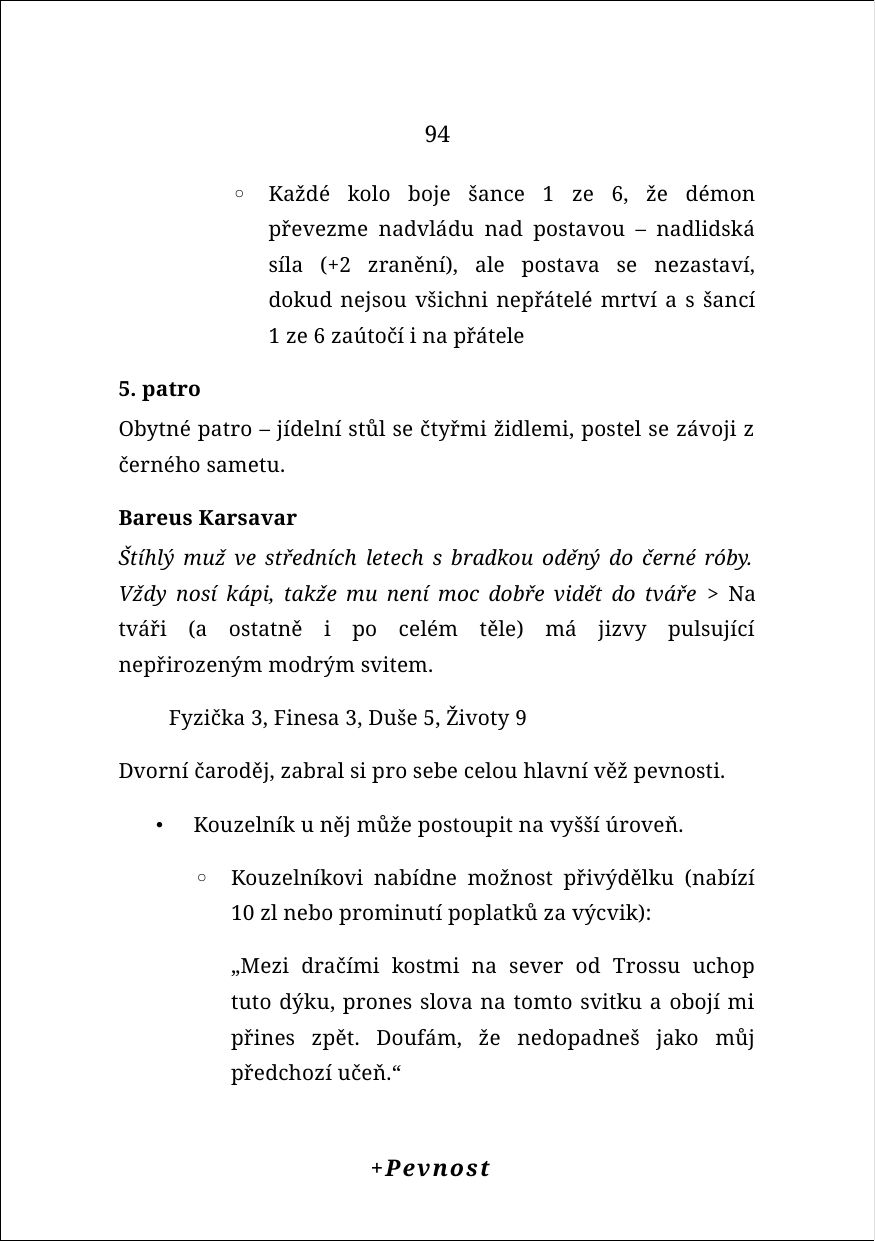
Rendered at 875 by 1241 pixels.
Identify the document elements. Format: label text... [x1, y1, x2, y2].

subtitle Bareus Karsavar [118, 503, 756, 532]
text Dvorní čaroděj, zabral si pro sebe celou hlavní věž pevnosti. [118, 756, 756, 785]
list Každé kolo boje šance 1 ze 6, že démon převezme nadvládu nad postavou – nadlidská síla (+2 zranění), ale postava se nezastaví, dokud nejsou všichni nepřátelé mrtví a s šancí 1 ze 6 zaútočí i na přátele [231, 179, 756, 349]
list Kouzelníkovi nabídne možnost přivýdělku (nabízí 10 zl nebo prominutí poplatků za výcvik): [193, 863, 756, 927]
subtitle 5. patro [118, 374, 756, 403]
text Štíhlý muž ve středních letech s bradkou oděný do černé róby. Vždy nosí kápi, takže mu není moc dobře vidět do tváře > Na tváři (a ostatně i po celém těle) má jizvy pulsující nepřirozeným modrým svitem. [118, 543, 756, 678]
text Obytné patro – jídelní stůl se čtyřmi židlemi, postel se závoji z černého sametu. [118, 414, 756, 478]
list Kouzelník u něj může postoupit na vyšší úroveň. [156, 810, 756, 838]
list „Mezi dračími kostmi na sever od Trossu uchop tuto dýku, prones slova na tomto svitku a obojí mi přines zpět. Doufám, že nedopadneš jako můj předchozí učeň.“ [193, 952, 756, 1087]
text Fyzička 3, Finesa 3, Duše 5, Životy 9 [168, 703, 756, 732]
